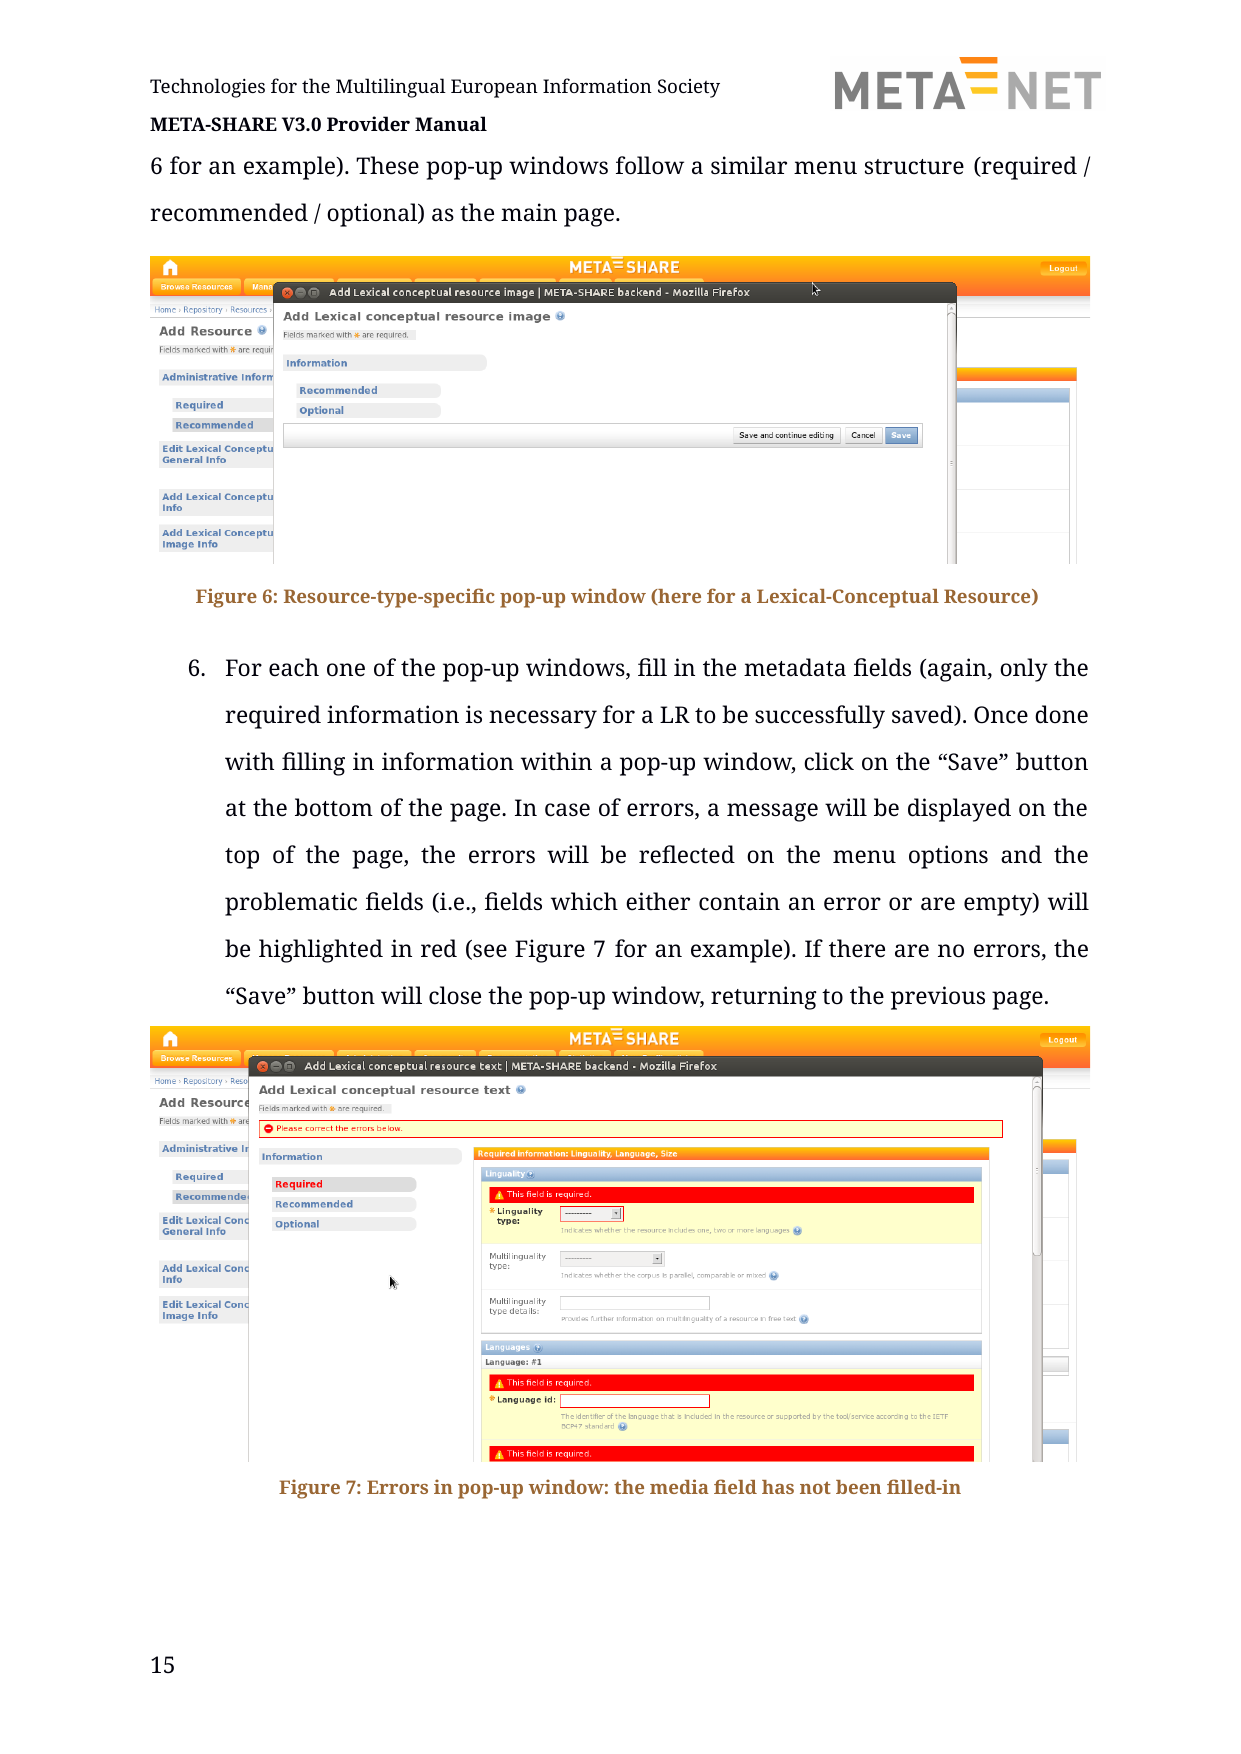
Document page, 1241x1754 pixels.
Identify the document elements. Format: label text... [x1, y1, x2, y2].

text 6 for an example). These pop-up windows follow a similar menu structure (required / recommended / optional) as the main page. [150, 150, 1090, 228]
text Figure 7: Errors in pop-up window: the media field has not been filled-in [150, 1462, 1090, 1499]
picture [150, 256, 1091, 564]
list For each one of the pop-up windows, fill in the metadata fields (again, only the required information is necessary for a LR to be successfully saved). Once done with filling in information within a pop-up window, click on the “Save” button at the bottom of the page. In case of errors, a message will be displayed on the top of the page, the errors will be reflected on the menu options and the problematic fields (i.e., fields which either contain an error or are empty) will be highlighted in red (see Figure 7 for an example). If there are no errors, the “Save” button will close the pop-up window, returning to the previous page. [187, 652, 1090, 1011]
picture [150, 1026, 1091, 1462]
text Figure 6: Resource-type-specific pop-up window (here for a Lexical-Conceptual Resource) [150, 564, 1090, 611]
picture [830, 56, 1106, 111]
